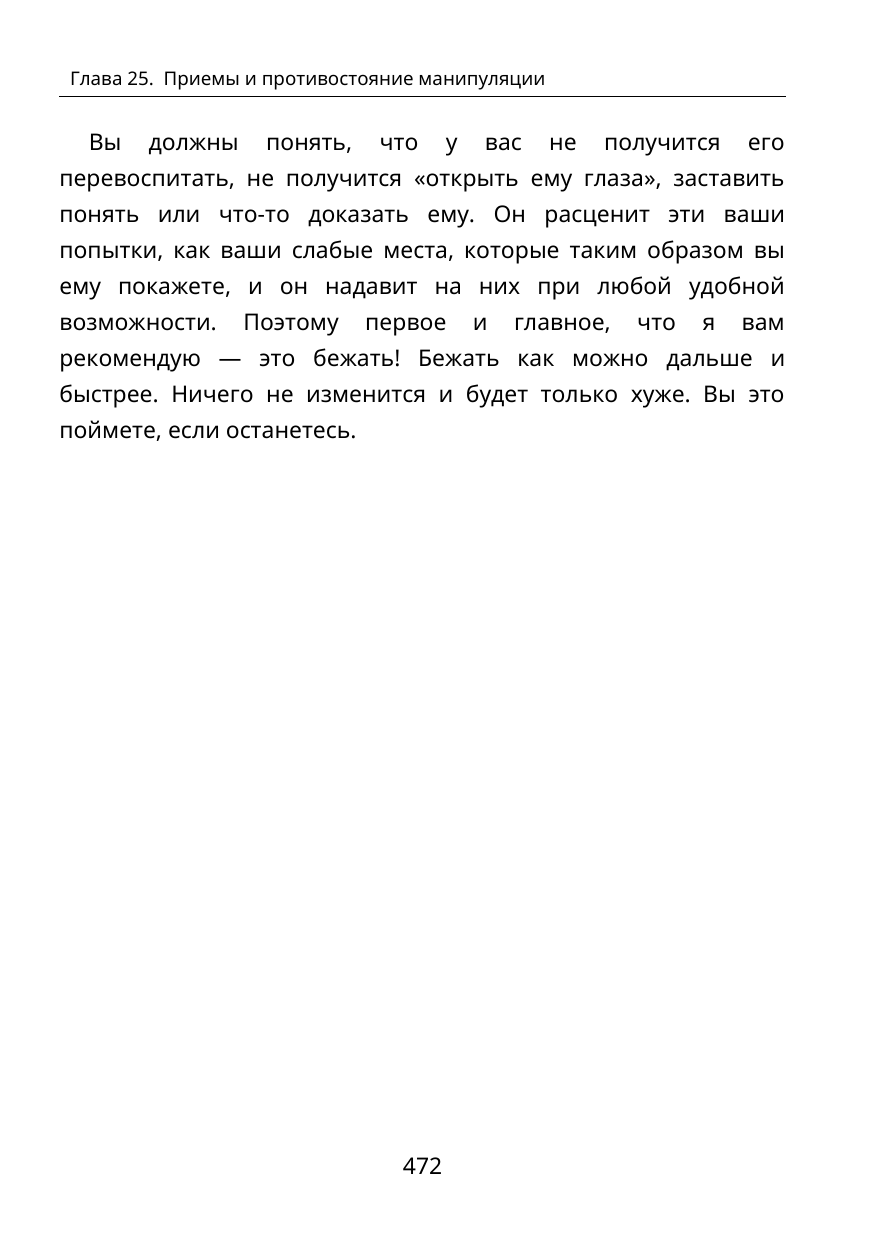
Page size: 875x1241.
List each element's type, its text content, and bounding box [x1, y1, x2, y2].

text Вы должны понять, что у вас не получится его перевоспитать, не получится «открыть ему глаза», заставить понять или что-то доказать ему. Он расценит эти ваши попытки, как ваши слабые места, которые таким образом вы ему покажете, и он надавит на них при любой удобной возможности. Поэтому первое и главное, что я вам рекомендую — это бежать! Бежать как можно дальше и быстрее. Ничего не изменится и будет только хуже. Вы это поймете, если останетесь. [59, 126, 786, 445]
